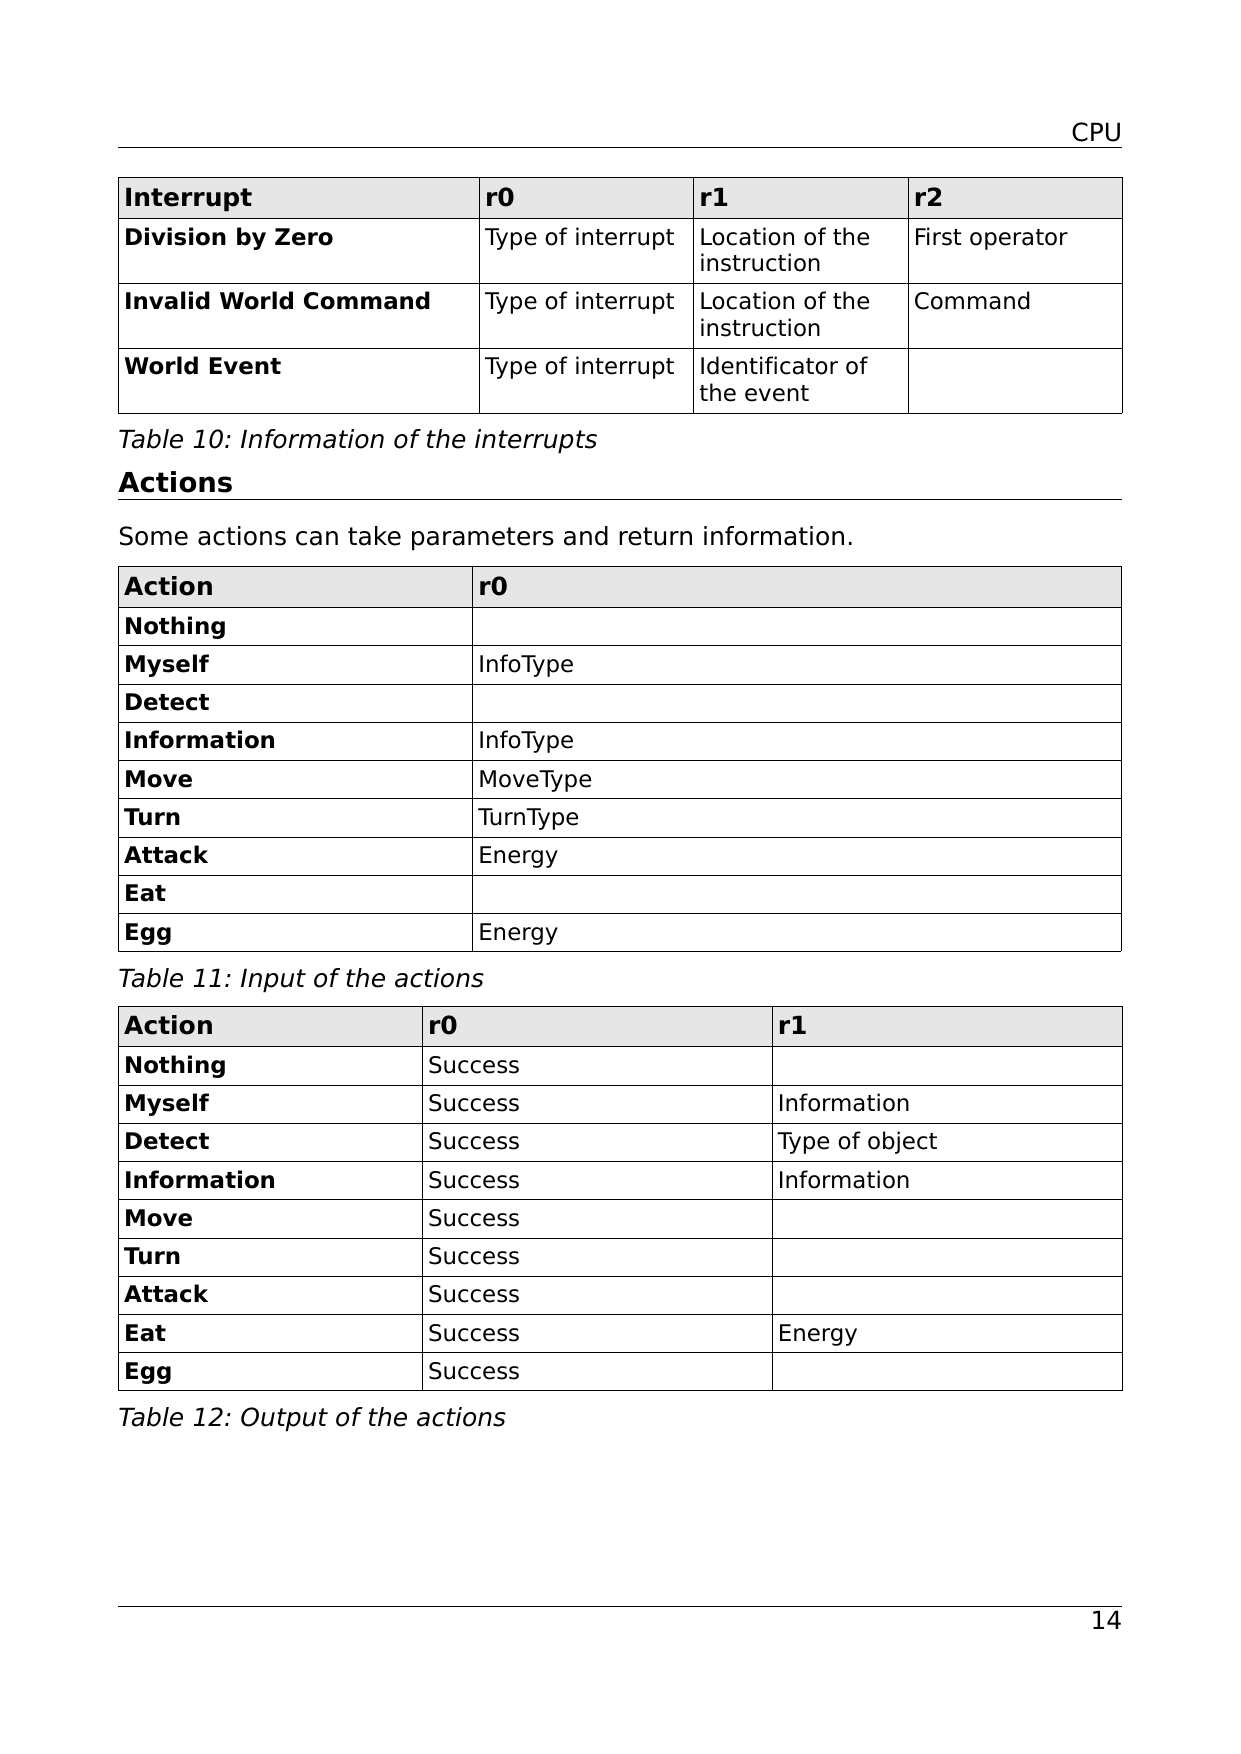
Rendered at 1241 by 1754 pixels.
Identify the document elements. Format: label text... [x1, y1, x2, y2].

table_cell Information [119, 723, 472, 760]
table_cell Identificator of the event [694, 349, 908, 412]
table_cell TurnType [473, 799, 1121, 837]
title Actions [118, 467, 1122, 499]
table_cell Egg [119, 1353, 422, 1390]
text Table 10: Information of the interrupts [118, 425, 1122, 454]
table_cell Nothing [119, 608, 472, 645]
table_cell First operator [909, 219, 1122, 283]
table_header r1 [694, 178, 908, 218]
text Some actions can take parameters and return information. [118, 522, 1122, 552]
table_cell Type of interrupt [480, 219, 693, 283]
table_cell Type of interrupt [480, 349, 693, 412]
table_cell Turn [119, 799, 472, 837]
table_cell Invalid World Command [119, 284, 479, 348]
table_cell [773, 1353, 1122, 1390]
table_header r2 [909, 178, 1122, 218]
table_cell Energy [473, 838, 1121, 875]
table_cell Type of interrupt [480, 284, 693, 348]
table_cell MoveType [473, 761, 1121, 798]
table_cell Eat [119, 876, 472, 913]
table_cell Move [119, 761, 472, 798]
table_header r0 [423, 1007, 772, 1046]
table_cell Energy [473, 914, 1121, 951]
table_cell Command [909, 284, 1122, 348]
table_cell [909, 349, 1122, 412]
table_cell Type of object [773, 1124, 1122, 1161]
table_header r0 [480, 178, 693, 218]
table_cell Detect [119, 685, 472, 722]
table_cell Location of the instruction [694, 284, 908, 348]
table_cell Information [773, 1086, 1122, 1123]
table_cell [773, 1047, 1122, 1084]
table_cell Myself [119, 1086, 422, 1123]
table_cell Success [423, 1124, 772, 1161]
table_header r1 [773, 1007, 1122, 1046]
text Table 12: Output of the actions [118, 1403, 1122, 1432]
table_cell Location of the instruction [694, 219, 908, 283]
table_cell World Event [119, 349, 479, 412]
table_cell Egg [119, 914, 472, 951]
table_cell Success [423, 1086, 772, 1123]
table_cell Energy [773, 1315, 1122, 1352]
table_cell Move [119, 1200, 422, 1237]
table_cell [473, 608, 1121, 645]
table_cell Success [423, 1277, 772, 1314]
table_header Interrupt [119, 178, 479, 218]
table_cell Attack [119, 1277, 422, 1314]
table_cell Information [119, 1162, 422, 1199]
table_header Action [119, 567, 472, 607]
table_cell Success [423, 1162, 772, 1199]
table_cell InfoType [473, 646, 1121, 684]
table_cell [773, 1239, 1122, 1276]
table_cell [473, 685, 1121, 722]
table_cell Success [423, 1353, 772, 1390]
table_cell Detect [119, 1124, 422, 1161]
table_cell Information [773, 1162, 1122, 1199]
table_cell Turn [119, 1239, 422, 1276]
table_header Action [119, 1007, 422, 1046]
table_cell InfoType [473, 723, 1121, 760]
table_cell Attack [119, 838, 472, 875]
table_cell Success [423, 1200, 772, 1237]
table_cell [773, 1277, 1122, 1314]
table_cell [473, 876, 1121, 913]
table_cell Nothing [119, 1047, 422, 1084]
table_cell Division by Zero [119, 219, 479, 283]
table_cell Success [423, 1315, 772, 1352]
table_cell Success [423, 1047, 772, 1084]
table_cell [773, 1200, 1122, 1237]
text Table 11: Input of the actions [118, 964, 1122, 993]
table_cell Myself [119, 646, 472, 684]
table_header r0 [473, 567, 1121, 607]
table_cell Eat [119, 1315, 422, 1352]
table_cell Success [423, 1239, 772, 1276]
